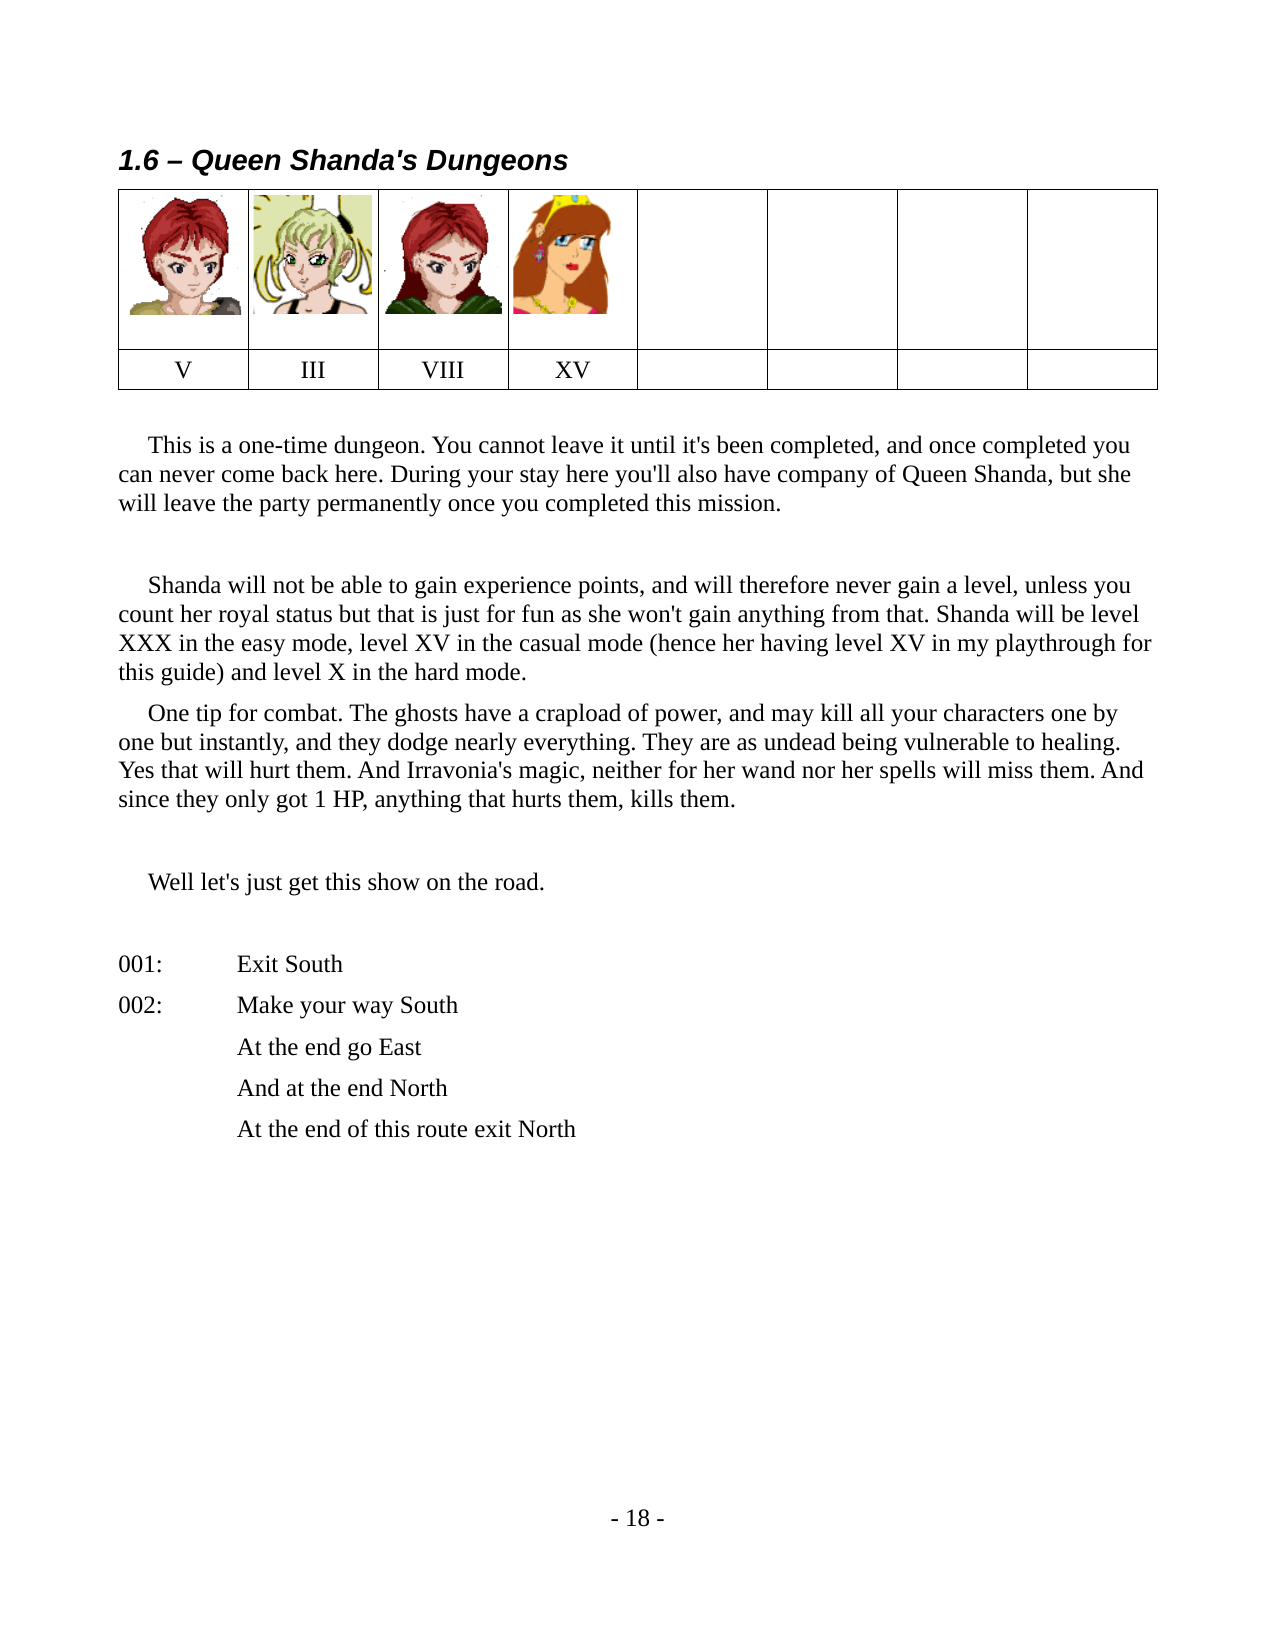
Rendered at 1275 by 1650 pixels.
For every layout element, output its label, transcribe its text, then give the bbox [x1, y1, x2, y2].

table_cell V [119, 350, 248, 389]
picture [124, 195, 242, 315]
table_cell [638, 350, 767, 389]
text One tip for combat. The ghosts have a crapload of power, and may kill all your characters one by one but instantly, and they dodge nearly everything. They are as undead being vulnerable to healing. Yes that will hurt them. And Irravonia's magic, neither for her wand nor her spells will miss them. And since they only got 1 HP, anything that hurts them, kills them. [118, 698, 1157, 813]
table_cell XV [509, 350, 637, 389]
table_header [119, 315, 248, 349]
table_header [379, 190, 508, 313]
table_header [379, 314, 508, 349]
text 001: Exit South [118, 949, 1157, 978]
text At the end of this route exit North [118, 1114, 1157, 1143]
table_header [509, 190, 637, 313]
table_header [249, 190, 378, 349]
table_header [119, 190, 248, 314]
text 002: Make your way South [118, 991, 1157, 1019]
table_cell [898, 350, 1027, 389]
text Well let's just get this show on the road. [118, 867, 1157, 896]
picture [383, 195, 502, 314]
table_cell [1028, 350, 1157, 389]
text This is a one-time dungeon. You cannot leave it until it's been completed, and once completed you can never come back here. During your stay here you'll also have company of Queen Shanda, but she will leave the party permanently once you completed this mission. [118, 431, 1157, 517]
table_cell VIII [379, 350, 508, 389]
text And at the end North [118, 1073, 1157, 1102]
text At the end go East [118, 1032, 1157, 1061]
table_header [509, 314, 637, 349]
subtitle 1.6 – Queen Shanda's Dungeons [118, 143, 1157, 177]
table_header [1028, 190, 1157, 349]
table_header [898, 190, 1027, 349]
text Shanda will not be able to gain experience points, and will therefore never gain a level, unless you count her royal status but that is just for fun as she won't gain anything from that. Shanda will be level XXX in the easy mode, level XV in the casual mode (hence her having level XV in my playthrough for this guide) and level X in the hard mode. [118, 571, 1157, 686]
table_cell III [249, 350, 378, 389]
table_cell [768, 350, 897, 389]
picture [513, 195, 632, 314]
table_header [768, 190, 897, 349]
picture [253, 195, 372, 314]
table_header [638, 190, 767, 349]
